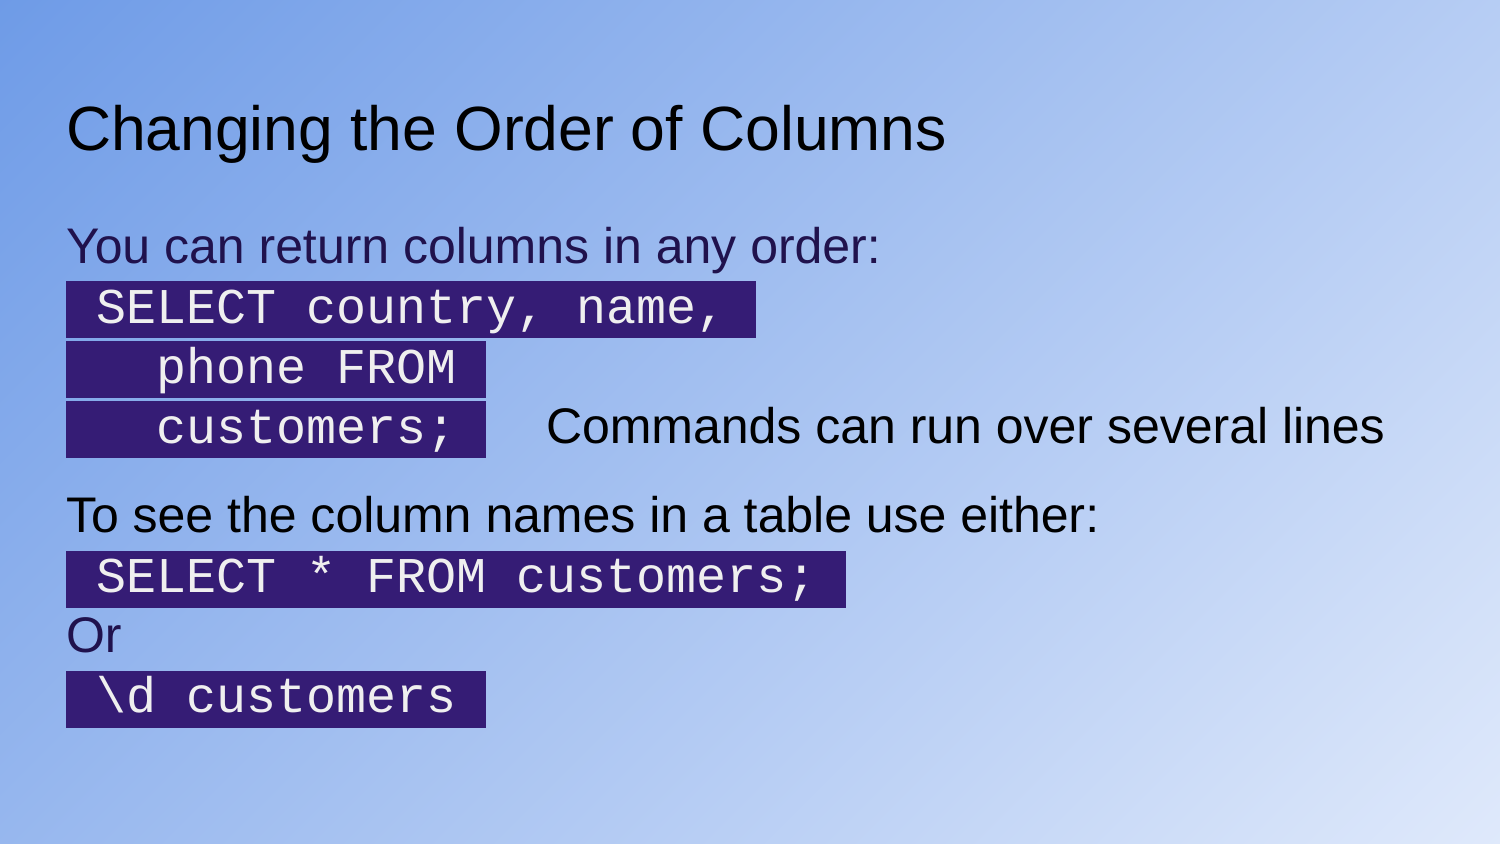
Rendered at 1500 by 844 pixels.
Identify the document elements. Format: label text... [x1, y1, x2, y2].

list You can return columns in any order: SELECT country, name, phone FROM customers; Commands can run over several lines To see the column names in a table use either: SELECT * FROM customers; Or \d customers [51, 189, 1466, 750]
title Changing the Order of Columns [51, 72, 1449, 167]
